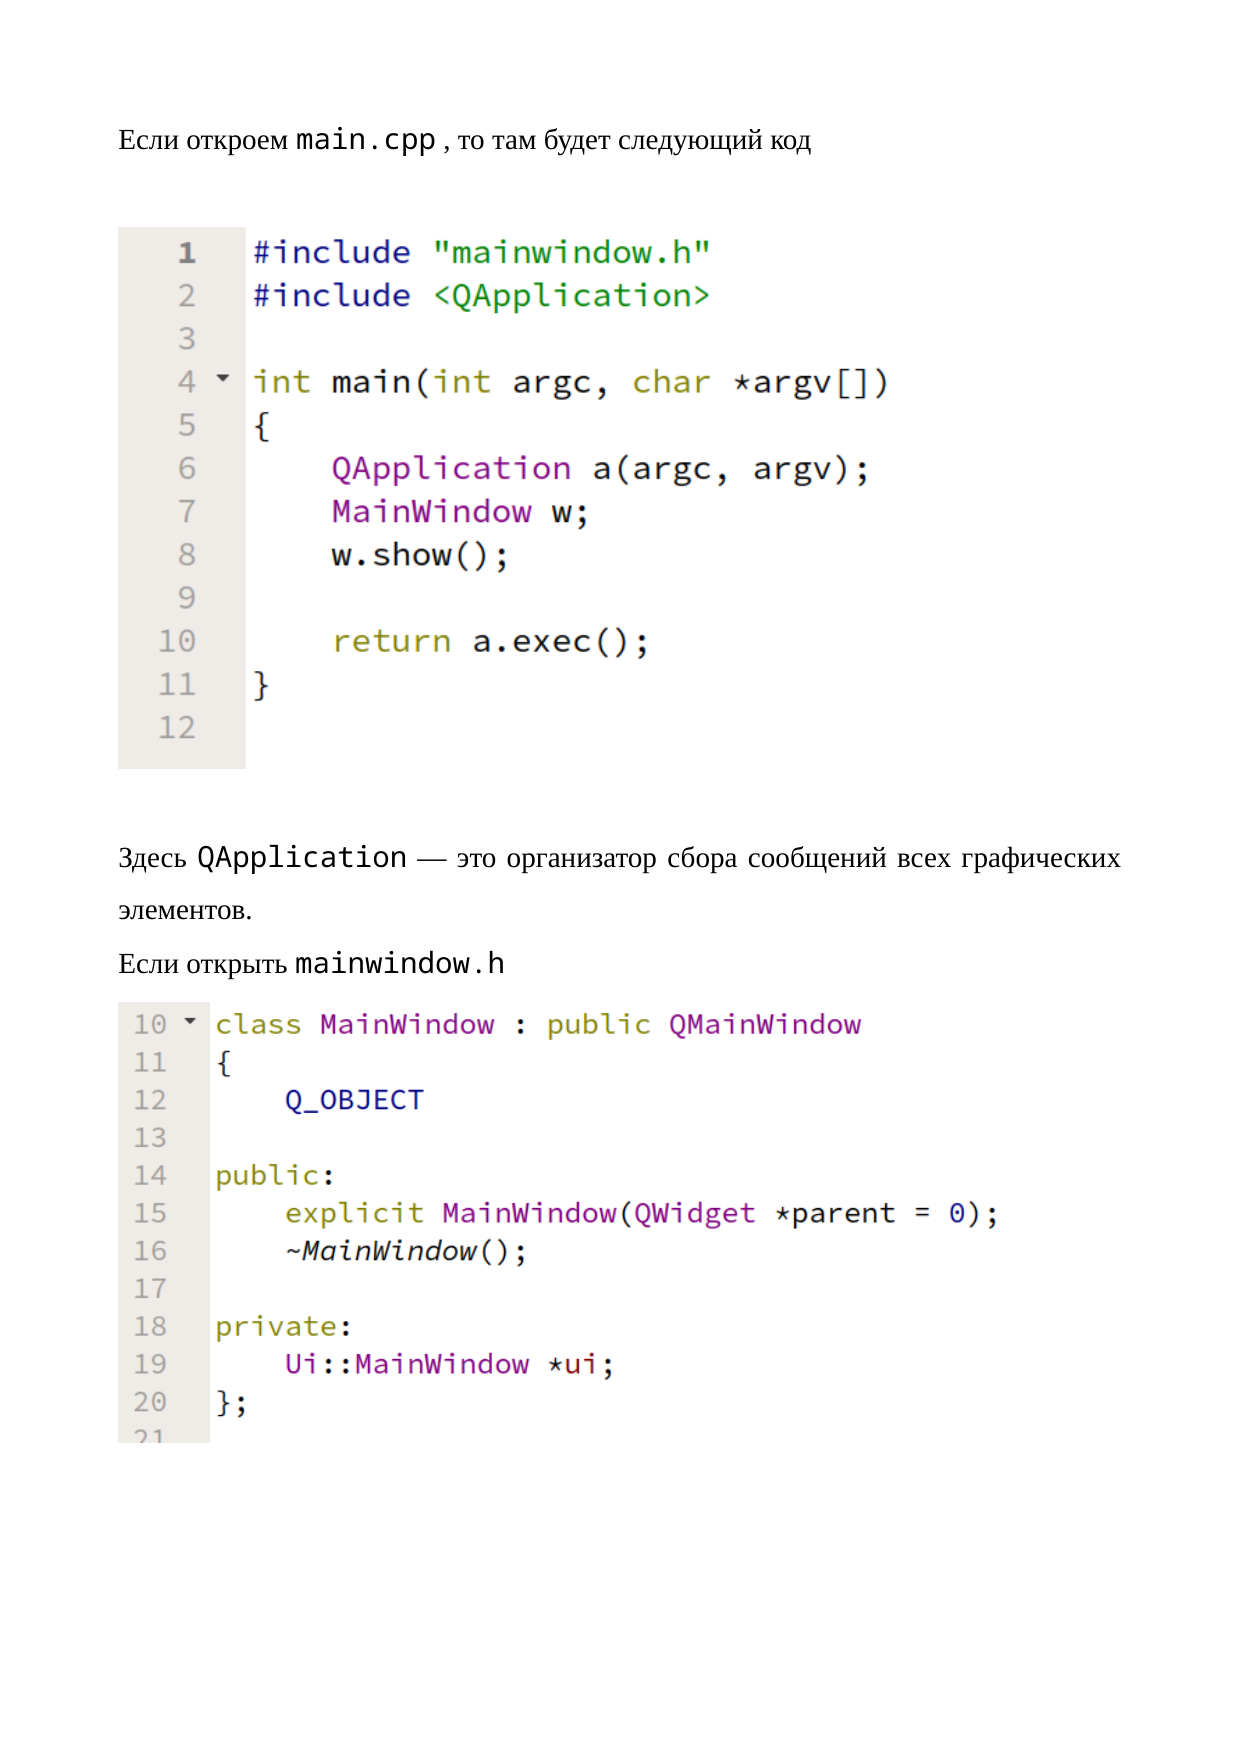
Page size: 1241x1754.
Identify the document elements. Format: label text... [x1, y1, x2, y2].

text Если открыть mainwindow.h [118, 943, 1122, 982]
picture [118, 1002, 1123, 1443]
text Здесь QApplication — это организатор сбора сообщений всех графических элементов. [118, 836, 1122, 926]
picture [118, 227, 1123, 769]
text Если откроем main.cpp , то там будет следующий код [118, 118, 1122, 158]
